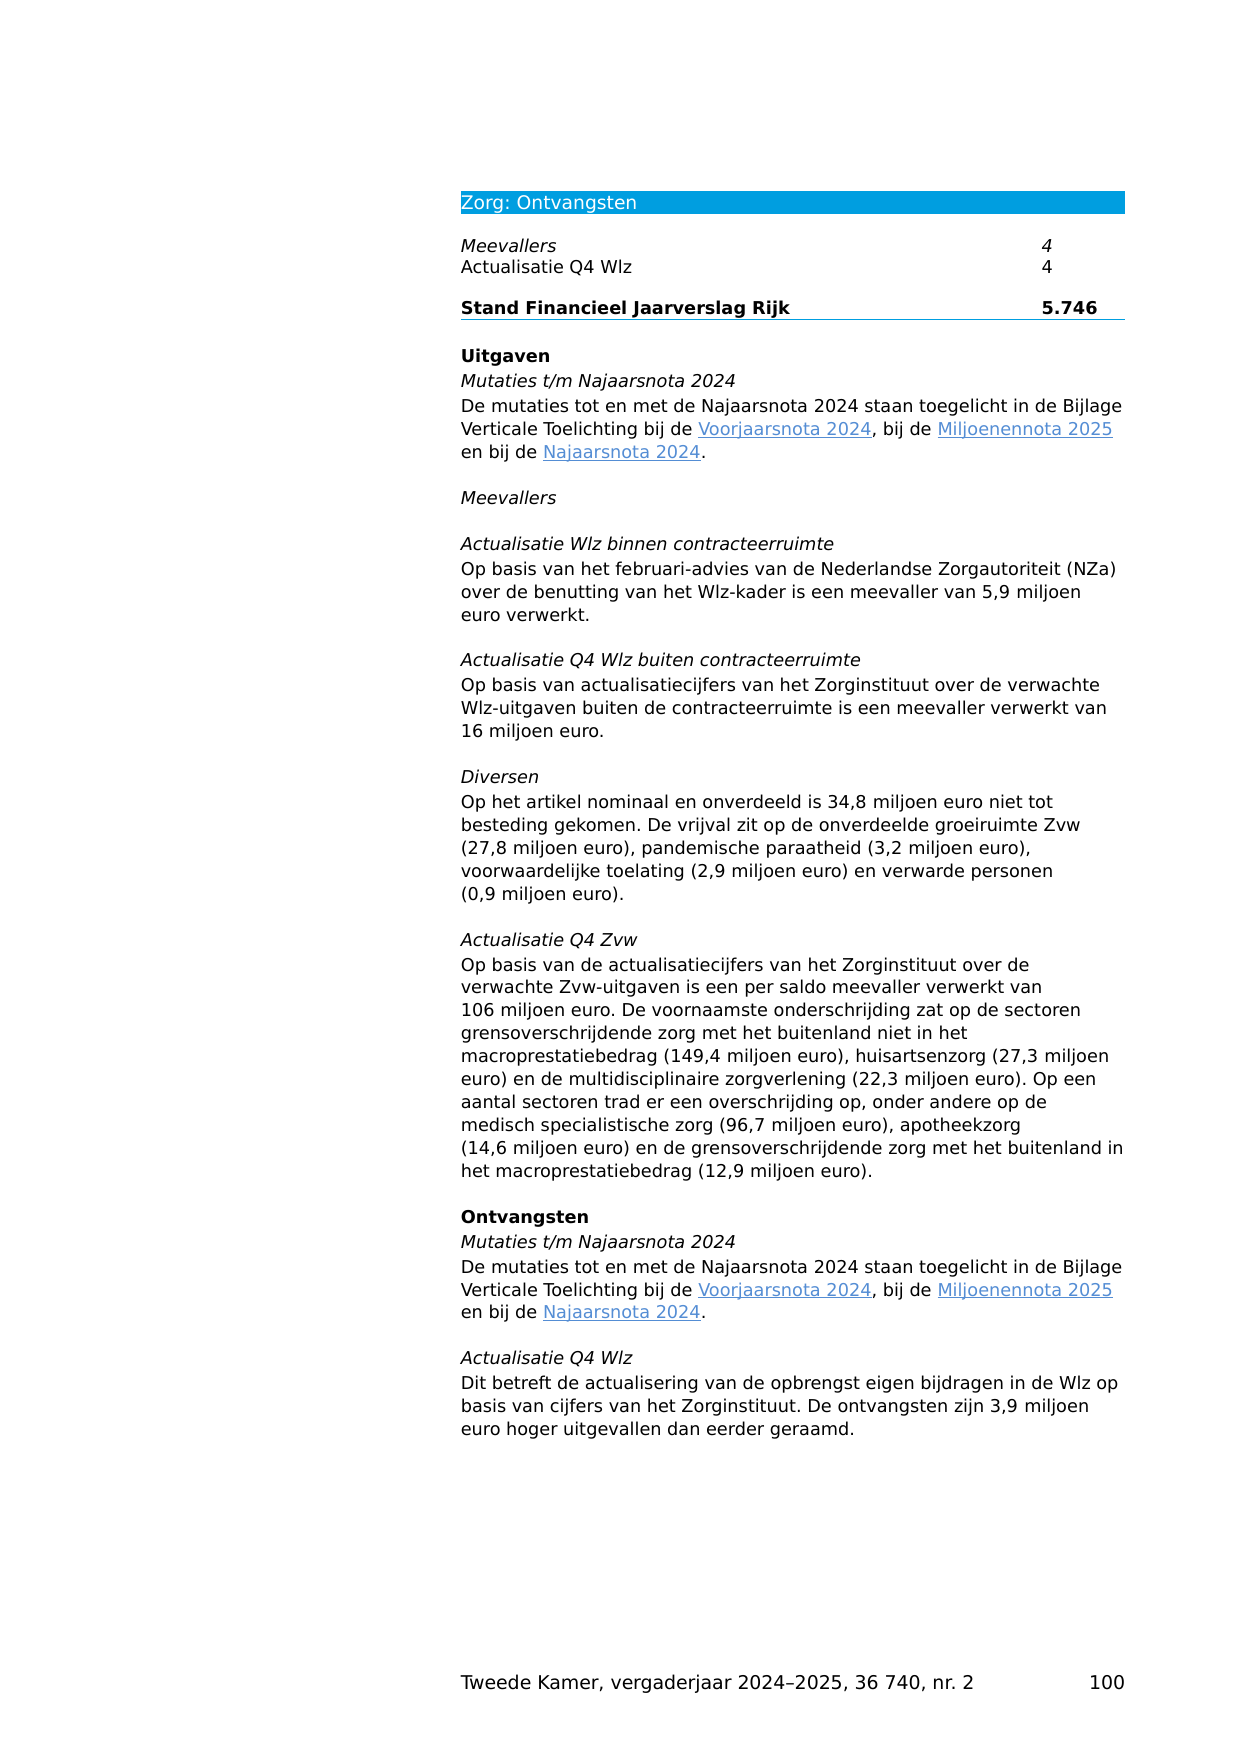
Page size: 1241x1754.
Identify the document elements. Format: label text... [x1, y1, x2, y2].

text Ontvangsten [461, 1205, 1125, 1228]
table_cell 4 [1039, 236, 1125, 257]
text De mutaties tot en met de Najaarsnota 2024 staan toegelicht in de Bijlage Verticale Toelichting bij de Voorjaarsnota 2024, bij de Miljoenennota 2025 en bij de Najaarsnota 2024. [461, 1255, 1125, 1323]
text Op basis van actualisatiecĳfers van het Zorginstituut over de verwachte Wlz-uitgaven buiten de contracteerruimte is een meevaller verwerkt van 16 miljoen euro. [461, 673, 1125, 742]
text Diversen [461, 765, 1125, 788]
text Op het artikel nominaal en onverdeeld is 34,8 miljoen euro niet tot besteding gekomen. De vrijval zit op de onverdeelde groeiruimte Zvw (27,8 miljoen euro), pandemische paraatheid (3,2 miljoen euro), voorwaardelijke toelating (2,9 miljoen euro) en verwarde personen (0,9 miljoen euro). [461, 790, 1125, 905]
table_cell [1039, 216, 1125, 236]
text Actualisatie Q4 Wlz [461, 1346, 1125, 1369]
text Actualisatie Wlz binnen contracteerruimte [461, 532, 1125, 555]
text Uitgaven [461, 344, 1125, 367]
table_cell Actualisatie Q4 Wlz [461, 257, 1038, 278]
text Mutaties t/m Najaarsnota 2024 [461, 1230, 1125, 1253]
text Mutaties t/m Najaarsnota 2024 [461, 369, 1125, 392]
text De mutaties tot en met de Najaarsnota 2024 staan toegelicht in de Bijlage Verticale Toelichting bij de Voorjaarsnota 2024, bij de Miljoenennota 2025 en bij de Najaarsnota 2024. [461, 394, 1125, 463]
text Actualisatie Q4 Wlz buiten contracteerruimte [461, 648, 1125, 671]
text Dit betreft de actualisering van de opbrengst eigen bĳdragen in de Wlz op basis van cĳfers van het Zorginstituut. De ontvangsten zijn 3,9 miljoen euro hoger uitgevallen dan eerder geraamd. [461, 1371, 1125, 1440]
table_cell [1039, 278, 1125, 298]
table_cell 5.746 [1039, 298, 1125, 319]
table_cell Meevallers [461, 236, 1038, 257]
table_cell [461, 278, 1038, 298]
text Meevallers [461, 486, 1125, 509]
table_cell 4 [1039, 257, 1125, 278]
text Op basis van het februari-advies van de Nederlandse Zorgautoriteit (NZa) over de benutting van het Wlz-kader is een meevaller van 5,9 miljoen euro verwerkt. [461, 557, 1125, 626]
text Actualisatie Q4 Zvw [461, 928, 1125, 951]
text Op basis van de actualisatiecĳfers van het Zorginstituut over de verwachte Zvw-uitgaven is een per saldo meevaller verwerkt van 106 miljoen euro. De voornaamste onderschrijding zat op de sectoren grensoverschrijdende zorg met het buitenland niet in het macroprestatiebedrag (149,4 miljoen euro), huisartsenzorg (27,3 miljoen euro) en de multidisciplinaire zorgverlening (22,3 miljoen euro). Op een aantal sectoren trad er een overschrijding op, onder andere op de medisch specialistische zorg (96,7 miljoen euro), apotheekzorg (14,6 miljoen euro) en de grensoverschrijdende zorg met het buitenland in het macroprestatiebedrag (12,9 miljoen euro). [461, 953, 1125, 1182]
table_cell [461, 216, 1038, 236]
table_cell Stand Financieel Jaarverslag Rijk [461, 298, 1038, 319]
